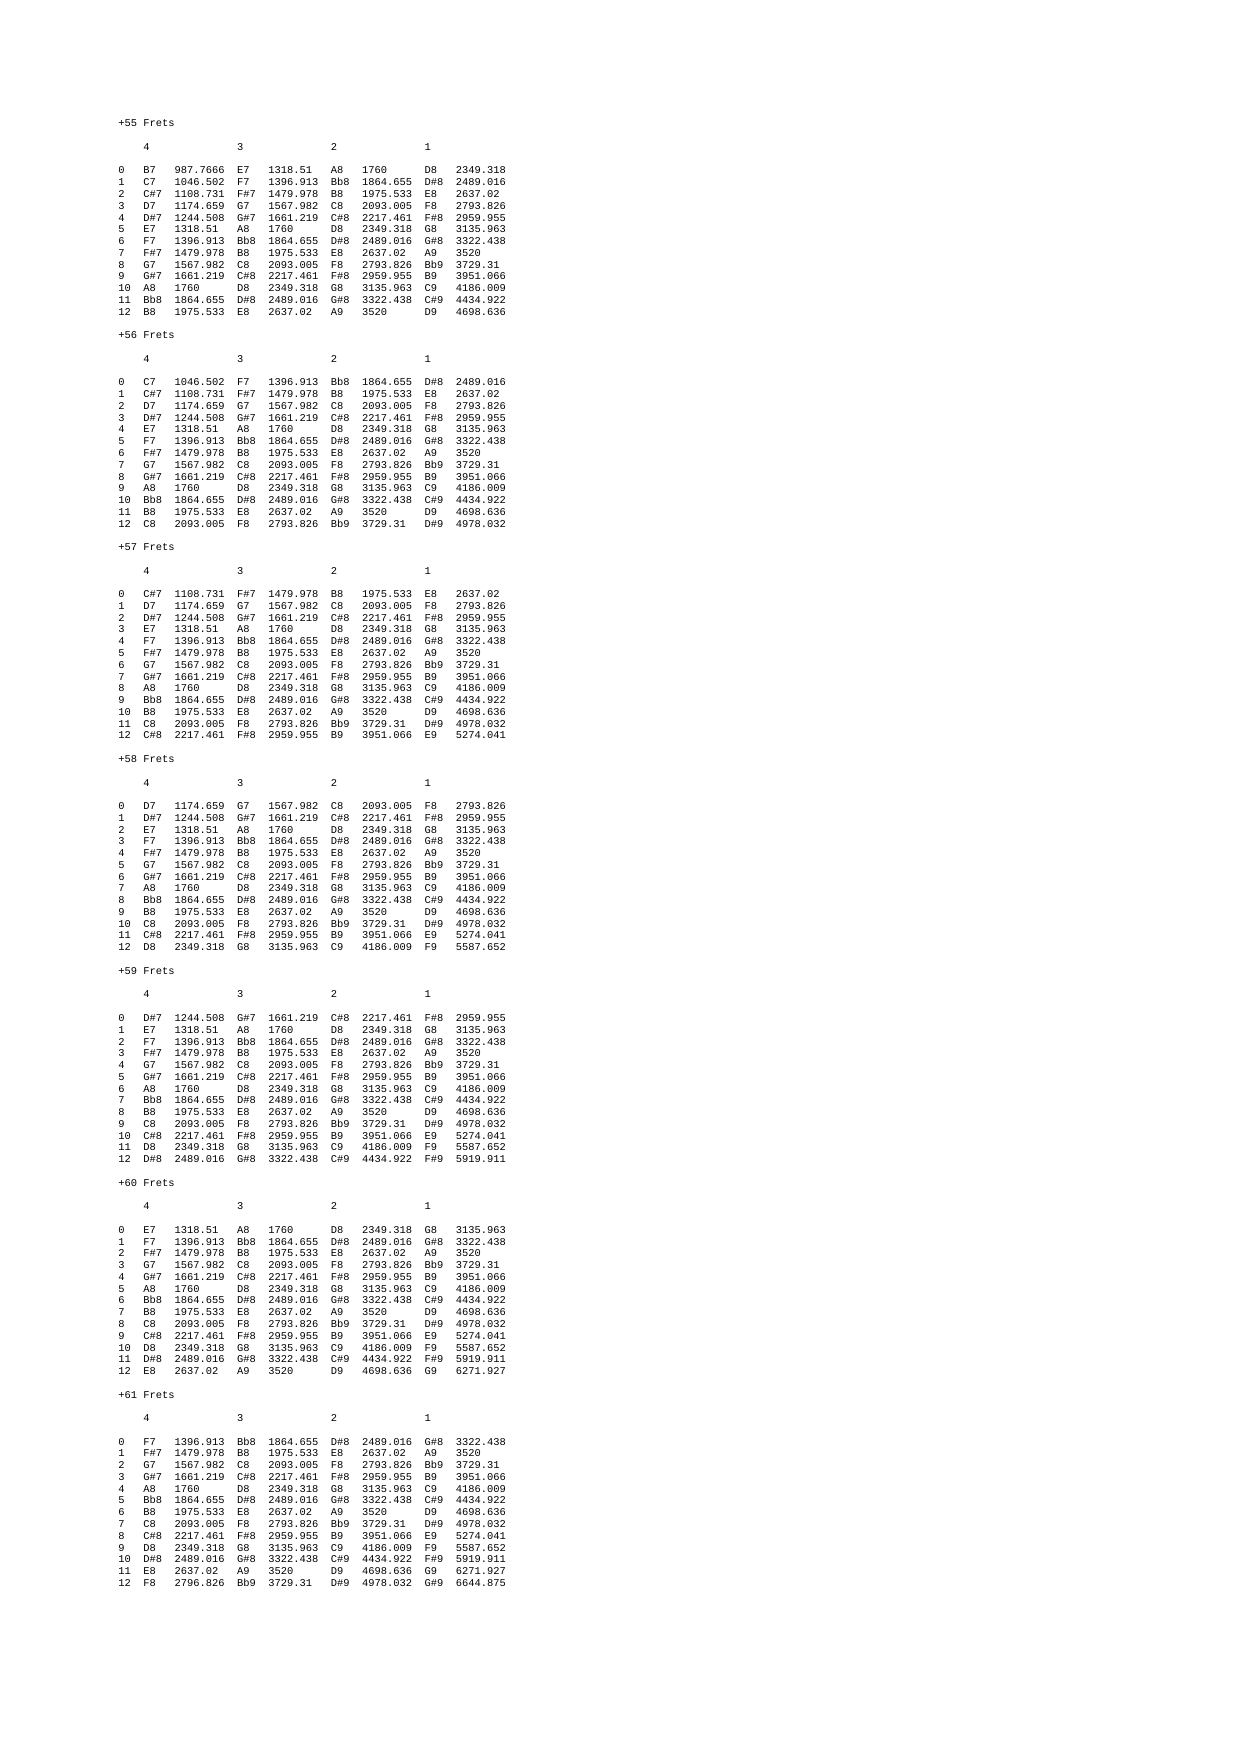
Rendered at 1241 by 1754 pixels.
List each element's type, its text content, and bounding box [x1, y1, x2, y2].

text 5 G7 1567.982 C8 2093.005 F8 2793.826 Bb9 3729.31 [118, 860, 1122, 871]
text 5 A8 1760 D8 2349.318 G8 3135.963 C9 4186.009 [118, 1283, 1122, 1295]
text 7 Bb8 1864.655 D#8 2489.016 G#8 3322.438 C#9 4434.922 [118, 1095, 1122, 1107]
text 3 G#7 1661.219 C#8 2217.461 F#8 2959.955 B9 3951.066 [118, 1472, 1122, 1483]
text 9 G#7 1661.219 C#8 2217.461 F#8 2959.955 B9 3951.066 [118, 271, 1122, 283]
text 7 G7 1567.982 C8 2093.005 F8 2793.826 Bb9 3729.31 [118, 459, 1122, 471]
text 3 D#7 1244.508 G#7 1661.219 C#8 2217.461 F#8 2959.955 [118, 412, 1122, 424]
text 11 E8 2637.02 A9 3520 D9 4698.636 G9 6271.927 [118, 1566, 1122, 1578]
text 8 G7 1567.982 C8 2093.005 F8 2793.826 Bb9 3729.31 [118, 259, 1122, 271]
text +60 Frets [118, 1177, 1122, 1189]
text 7 G#7 1661.219 C#8 2217.461 F#8 2959.955 B9 3951.066 [118, 671, 1122, 683]
text 7 F#7 1479.978 B8 1975.533 E8 2637.02 A9 3520 [118, 248, 1122, 259]
text 3 F7 1396.913 Bb8 1864.655 D#8 2489.016 G#8 3322.438 [118, 836, 1122, 848]
text 6 G#7 1661.219 C#8 2217.461 F#8 2959.955 B9 3951.066 [118, 871, 1122, 883]
text 11 D8 2349.318 G8 3135.963 C9 4186.009 F9 5587.652 [118, 1142, 1122, 1154]
text 9 A8 1760 D8 2349.318 G8 3135.963 C9 4186.009 [118, 483, 1122, 495]
text 4 A8 1760 D8 2349.318 G8 3135.963 C9 4186.009 [118, 1483, 1122, 1495]
text 4 E7 1318.51 A8 1760 D8 2349.318 G8 3135.963 [118, 424, 1122, 436]
text 0 D7 1174.659 G7 1567.982 C8 2093.005 F8 2793.826 [118, 801, 1122, 813]
text 3 E7 1318.51 A8 1760 D8 2349.318 G8 3135.963 [118, 624, 1122, 636]
text 5 G#7 1661.219 C#8 2217.461 F#8 2959.955 B9 3951.066 [118, 1072, 1122, 1083]
text 11 C8 2093.005 F8 2793.826 Bb9 3729.31 D#9 4978.032 [118, 718, 1122, 730]
text 10 Bb8 1864.655 D#8 2489.016 G#8 3322.438 C#9 4434.922 [118, 495, 1122, 507]
text 4 3 2 1 [118, 353, 1122, 365]
text 4 G#7 1661.219 C#8 2217.461 F#8 2959.955 B9 3951.066 [118, 1272, 1122, 1283]
text 3 D7 1174.659 G7 1567.982 C8 2093.005 F8 2793.826 [118, 201, 1122, 212]
text 7 B8 1975.533 E8 2637.02 A9 3520 D9 4698.636 [118, 1307, 1122, 1319]
text 5 Bb8 1864.655 D#8 2489.016 G#8 3322.438 C#9 4434.922 [118, 1495, 1122, 1507]
text 1 C7 1046.502 F7 1396.913 Bb8 1864.655 D#8 2489.016 [118, 177, 1122, 189]
text 0 F7 1396.913 Bb8 1864.655 D#8 2489.016 G#8 3322.438 [118, 1436, 1122, 1448]
text 12 D#8 2489.016 G#8 3322.438 C#9 4434.922 F#9 5919.911 [118, 1154, 1122, 1166]
text 1 D7 1174.659 G7 1567.982 C8 2093.005 F8 2793.826 [118, 601, 1122, 612]
text 9 B8 1975.533 E8 2637.02 A9 3520 D9 4698.636 [118, 907, 1122, 918]
text 6 G7 1567.982 C8 2093.005 F8 2793.826 Bb9 3729.31 [118, 659, 1122, 671]
text 0 D#7 1244.508 G#7 1661.219 C#8 2217.461 F#8 2959.955 [118, 1013, 1122, 1024]
text +58 Frets [118, 754, 1122, 766]
text 1 E7 1318.51 A8 1760 D8 2349.318 G8 3135.963 [118, 1024, 1122, 1036]
text 4 3 2 1 [118, 565, 1122, 577]
text 10 B8 1975.533 E8 2637.02 A9 3520 D9 4698.636 [118, 707, 1122, 718]
text 6 Bb8 1864.655 D#8 2489.016 G#8 3322.438 C#9 4434.922 [118, 1295, 1122, 1307]
text 9 D8 2349.318 G8 3135.963 C9 4186.009 F9 5587.652 [118, 1542, 1122, 1554]
text 9 C8 2093.005 F8 2793.826 Bb9 3729.31 D#9 4978.032 [118, 1119, 1122, 1130]
text 4 3 2 1 [118, 142, 1122, 153]
text 2 D#7 1244.508 G#7 1661.219 C#8 2217.461 F#8 2959.955 [118, 612, 1122, 624]
text 1 D#7 1244.508 G#7 1661.219 C#8 2217.461 F#8 2959.955 [118, 813, 1122, 824]
text 1 F#7 1479.978 B8 1975.533 E8 2637.02 A9 3520 [118, 1448, 1122, 1460]
text 4 3 2 1 [118, 1413, 1122, 1425]
text 2 D7 1174.659 G7 1567.982 C8 2093.005 F8 2793.826 [118, 401, 1122, 412]
text 11 B8 1975.533 E8 2637.02 A9 3520 D9 4698.636 [118, 507, 1122, 518]
text 12 F8 2796.826 Bb9 3729.31 D#9 4978.032 G#9 6644.875 [118, 1578, 1122, 1589]
text 4 3 2 1 [118, 777, 1122, 789]
text 4 G7 1567.982 C8 2093.005 F8 2793.826 Bb9 3729.31 [118, 1060, 1122, 1072]
text 4 F7 1396.913 Bb8 1864.655 D#8 2489.016 G#8 3322.438 [118, 636, 1122, 648]
text +55 Frets [118, 118, 1122, 130]
text 7 A8 1760 D8 2349.318 G8 3135.963 C9 4186.009 [118, 883, 1122, 895]
text 0 E7 1318.51 A8 1760 D8 2349.318 G8 3135.963 [118, 1224, 1122, 1236]
text 11 Bb8 1864.655 D#8 2489.016 G#8 3322.438 C#9 4434.922 [118, 295, 1122, 306]
text 6 A8 1760 D8 2349.318 G8 3135.963 C9 4186.009 [118, 1083, 1122, 1095]
text +59 Frets [118, 966, 1122, 977]
text 10 A8 1760 D8 2349.318 G8 3135.963 C9 4186.009 [118, 283, 1122, 295]
text 7 C8 2093.005 F8 2793.826 Bb9 3729.31 D#9 4978.032 [118, 1519, 1122, 1531]
text 9 C#8 2217.461 F#8 2959.955 B9 3951.066 E9 5274.041 [118, 1331, 1122, 1342]
text 8 C#8 2217.461 F#8 2959.955 B9 3951.066 E9 5274.041 [118, 1531, 1122, 1542]
text 8 B8 1975.533 E8 2637.02 A9 3520 D9 4698.636 [118, 1107, 1122, 1119]
text 5 F#7 1479.978 B8 1975.533 E8 2637.02 A9 3520 [118, 648, 1122, 659]
text 12 D8 2349.318 G8 3135.963 C9 4186.009 F9 5587.652 [118, 942, 1122, 954]
text 4 D#7 1244.508 G#7 1661.219 C#8 2217.461 F#8 2959.955 [118, 212, 1122, 224]
text 9 Bb8 1864.655 D#8 2489.016 G#8 3322.438 C#9 4434.922 [118, 695, 1122, 707]
text 10 C8 2093.005 F8 2793.826 Bb9 3729.31 D#9 4978.032 [118, 918, 1122, 930]
text +56 Frets [118, 330, 1122, 342]
text 5 E7 1318.51 A8 1760 D8 2349.318 G8 3135.963 [118, 224, 1122, 236]
text 11 C#8 2217.461 F#8 2959.955 B9 3951.066 E9 5274.041 [118, 930, 1122, 942]
text 1 C#7 1108.731 F#7 1479.978 B8 1975.533 E8 2637.02 [118, 389, 1122, 401]
text 4 3 2 1 [118, 989, 1122, 1001]
text 10 D#8 2489.016 G#8 3322.438 C#9 4434.922 F#9 5919.911 [118, 1554, 1122, 1566]
text 0 B7 987.7666 E7 1318.51 A8 1760 D8 2349.318 [118, 165, 1122, 177]
text 12 E8 2637.02 A9 3520 D9 4698.636 G9 6271.927 [118, 1366, 1122, 1378]
text 4 F#7 1479.978 B8 1975.533 E8 2637.02 A9 3520 [118, 848, 1122, 860]
text 10 C#8 2217.461 F#8 2959.955 B9 3951.066 E9 5274.041 [118, 1130, 1122, 1142]
text 0 C7 1046.502 F7 1396.913 Bb8 1864.655 D#8 2489.016 [118, 377, 1122, 389]
text 12 B8 1975.533 E8 2637.02 A9 3520 D9 4698.636 [118, 306, 1122, 318]
text +61 Frets [118, 1389, 1122, 1401]
text 1 F7 1396.913 Bb8 1864.655 D#8 2489.016 G#8 3322.438 [118, 1236, 1122, 1248]
text 2 C#7 1108.731 F#7 1479.978 B8 1975.533 E8 2637.02 [118, 189, 1122, 201]
text 2 F#7 1479.978 B8 1975.533 E8 2637.02 A9 3520 [118, 1248, 1122, 1260]
text 6 B8 1975.533 E8 2637.02 A9 3520 D9 4698.636 [118, 1507, 1122, 1519]
text 8 C8 2093.005 F8 2793.826 Bb9 3729.31 D#9 4978.032 [118, 1319, 1122, 1331]
text 2 E7 1318.51 A8 1760 D8 2349.318 G8 3135.963 [118, 824, 1122, 836]
text 4 3 2 1 [118, 1201, 1122, 1213]
text 8 A8 1760 D8 2349.318 G8 3135.963 C9 4186.009 [118, 683, 1122, 695]
text 8 Bb8 1864.655 D#8 2489.016 G#8 3322.438 C#9 4434.922 [118, 895, 1122, 907]
text 3 F#7 1479.978 B8 1975.533 E8 2637.02 A9 3520 [118, 1048, 1122, 1060]
text 2 F7 1396.913 Bb8 1864.655 D#8 2489.016 G#8 3322.438 [118, 1036, 1122, 1048]
text 0 C#7 1108.731 F#7 1479.978 B8 1975.533 E8 2637.02 [118, 589, 1122, 601]
text 5 F7 1396.913 Bb8 1864.655 D#8 2489.016 G#8 3322.438 [118, 436, 1122, 448]
text 3 G7 1567.982 C8 2093.005 F8 2793.826 Bb9 3729.31 [118, 1260, 1122, 1272]
text +57 Frets [118, 542, 1122, 554]
text 11 D#8 2489.016 G#8 3322.438 C#9 4434.922 F#9 5919.911 [118, 1354, 1122, 1366]
text 6 F#7 1479.978 B8 1975.533 E8 2637.02 A9 3520 [118, 448, 1122, 459]
text 10 D8 2349.318 G8 3135.963 C9 4186.009 F9 5587.652 [118, 1342, 1122, 1354]
text 8 G#7 1661.219 C#8 2217.461 F#8 2959.955 B9 3951.066 [118, 471, 1122, 483]
text 12 C#8 2217.461 F#8 2959.955 B9 3951.066 E9 5274.041 [118, 730, 1122, 742]
text 2 G7 1567.982 C8 2093.005 F8 2793.826 Bb9 3729.31 [118, 1460, 1122, 1472]
text 12 C8 2093.005 F8 2793.826 Bb9 3729.31 D#9 4978.032 [118, 518, 1122, 530]
text 6 F7 1396.913 Bb8 1864.655 D#8 2489.016 G#8 3322.438 [118, 236, 1122, 248]
